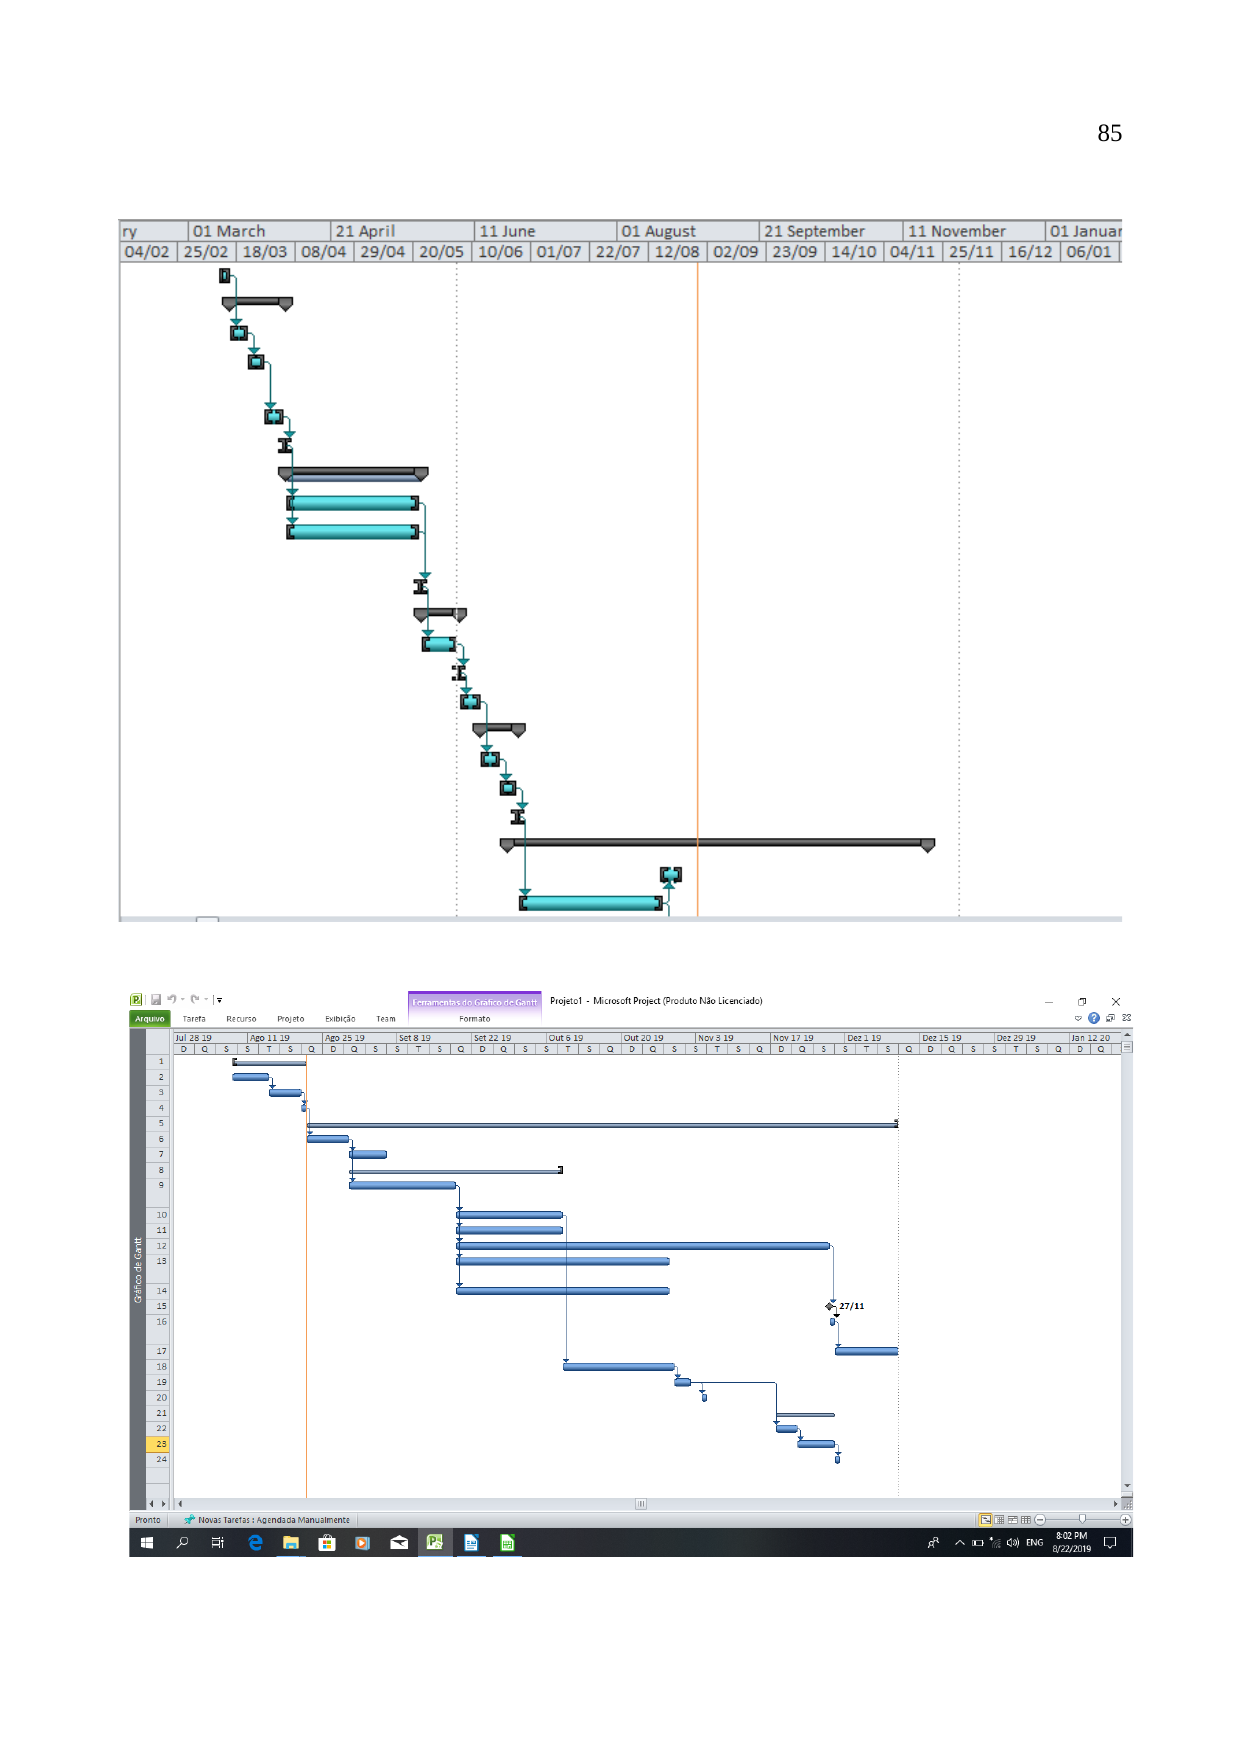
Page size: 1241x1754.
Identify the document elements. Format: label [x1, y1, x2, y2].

picture [118, 219, 1123, 922]
picture [129, 991, 1134, 1557]
